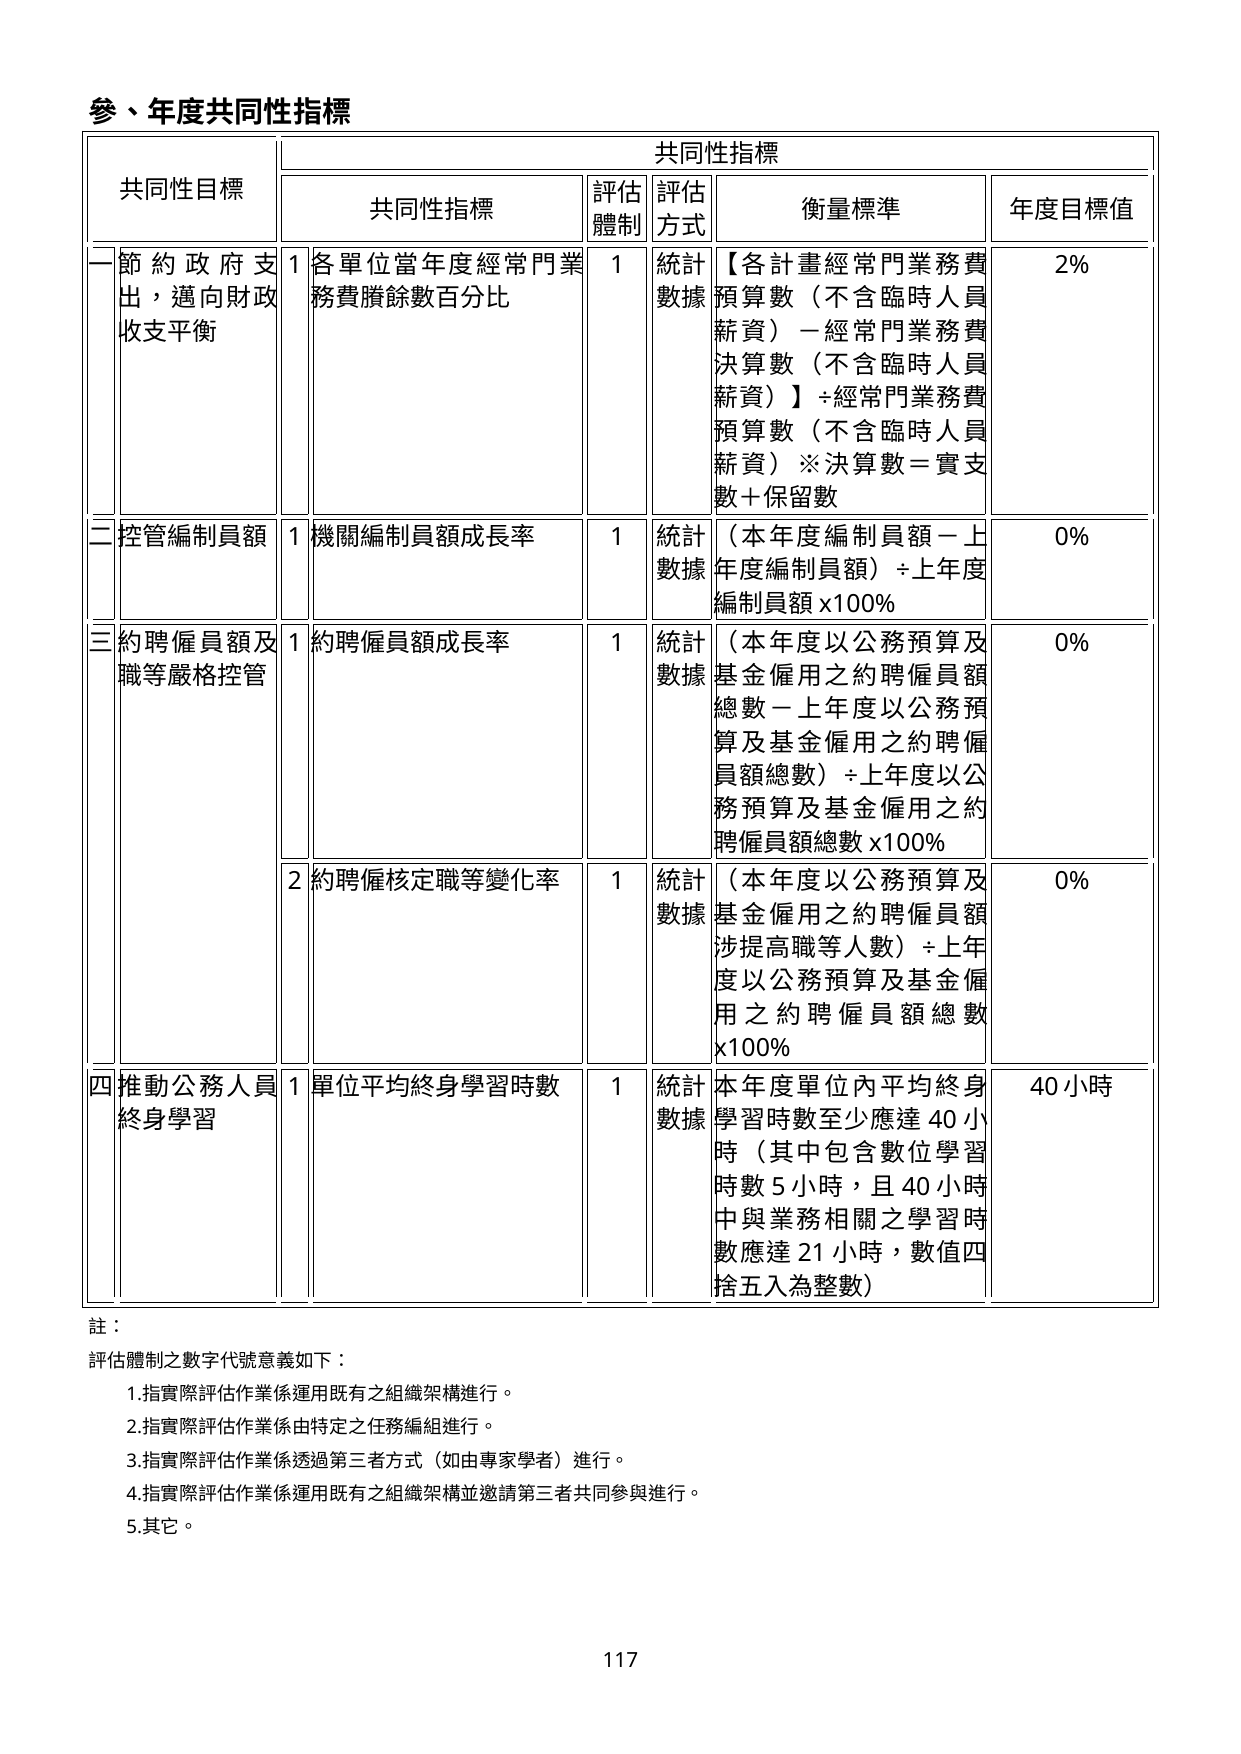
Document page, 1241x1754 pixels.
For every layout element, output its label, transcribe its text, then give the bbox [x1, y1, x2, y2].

table_cell 1 [585, 858, 649, 1063]
table_cell 1 [585, 1063, 649, 1302]
table_cell 統計數據 [649, 241, 714, 513]
table_cell 共同性指標 [278, 169, 585, 241]
table_cell 約聘僱員額成長率 [311, 619, 585, 858]
table_cell 1 [585, 514, 649, 619]
text 1.指實際評估作業係運用既有之組織架構進行。 [89, 1374, 1152, 1407]
table_cell 2 [278, 858, 311, 1063]
table_cell 單位平均終身學習時數 [311, 1063, 585, 1302]
table_header 共同性指標 [278, 132, 1156, 169]
table_cell 0% [988, 514, 1156, 619]
table_cell 0% [988, 619, 1156, 858]
table_cell 【各計畫經常門業務費預算數（不含臨時人員薪資）－經常門業務費決算數（不含臨時人員薪資）】÷經常門業務費預算數（不含臨時人員薪資）※決算數＝實支數＋保留數 [714, 241, 988, 513]
table_cell （本年度以公務預算及基金僱用之約聘僱員額涉提高職等人數）÷上年度以公務預算及基金僱用之約聘僱員額總數x100% [714, 858, 988, 1063]
table_cell 機關編制員額成長率 [311, 514, 585, 619]
text 3.指實際評估作業係透過第三者方式（如由專家學者）進行。 [89, 1441, 1152, 1474]
table_cell 年度目標值 [988, 169, 1156, 241]
table_cell 1 [278, 241, 311, 513]
table_cell 2% [988, 241, 1156, 513]
table_cell 評估 體制 [585, 170, 649, 241]
table_cell 各單位當年度經常門業務費賸餘數百分比 [311, 241, 585, 513]
table_cell 統計數據 [649, 858, 714, 1063]
table_cell 1 [585, 241, 649, 513]
table_cell 1 [585, 619, 649, 858]
table_cell 評估 方式 [649, 170, 714, 241]
table_cell 一 [85, 241, 117, 513]
text 參、年度共同性指標 [89, 89, 1152, 131]
table_cell 1 [278, 1063, 311, 1302]
table_cell 節約政府支出，邁向財政收支平衡 [117, 241, 278, 513]
table_cell 統計數據 [649, 514, 714, 619]
table_cell 約聘僱核定職等變化率 [311, 858, 585, 1063]
table_cell 0% [988, 858, 1156, 1063]
table_cell 約聘僱員額及職等嚴格控管 [117, 619, 278, 1063]
table_cell 統計數據 [649, 1063, 714, 1302]
table_header 共同性目標 [85, 132, 278, 241]
table_cell 推動公務人員終身學習 [117, 1063, 278, 1302]
text 評估體制之數字代號意義如下： [89, 1341, 1152, 1374]
table_cell （本年度編制員額－上年度編制員額）÷上年度編制員額x100% [714, 514, 988, 619]
table_cell 40小時 [988, 1063, 1156, 1302]
table_cell 三 [85, 619, 117, 1063]
table_cell 本年度單位內平均終身學習時數至少應達40小時（其中包含數位學習時數5小時，且40小時中與業務相關之學習時數應達21小時，數值四捨五入為整數） [714, 1063, 988, 1302]
table_cell 衡量標準 [714, 170, 988, 241]
text 4.指實際評估作業係運用既有之組織架構並邀請第三者共同參與進行。 [89, 1474, 1152, 1507]
table_cell 統計數據 [649, 619, 714, 858]
text 5.其它。 [89, 1507, 1152, 1541]
table_cell 1 [278, 514, 311, 619]
text 註： [89, 1308, 1152, 1341]
text 2.指實際評估作業係由特定之任務編組進行。 [89, 1407, 1152, 1441]
table_cell 控管編制員額 [117, 514, 278, 619]
table_cell 1 [278, 619, 311, 858]
table_cell 四 [85, 1063, 117, 1302]
table_cell （本年度以公務預算及基金僱用之約聘僱員額總數－上年度以公務預算及基金僱用之約聘僱員額總數）÷上年度以公務預算及基金僱用之約聘僱員額總數x100% [714, 619, 988, 858]
table_cell 二 [85, 514, 117, 619]
